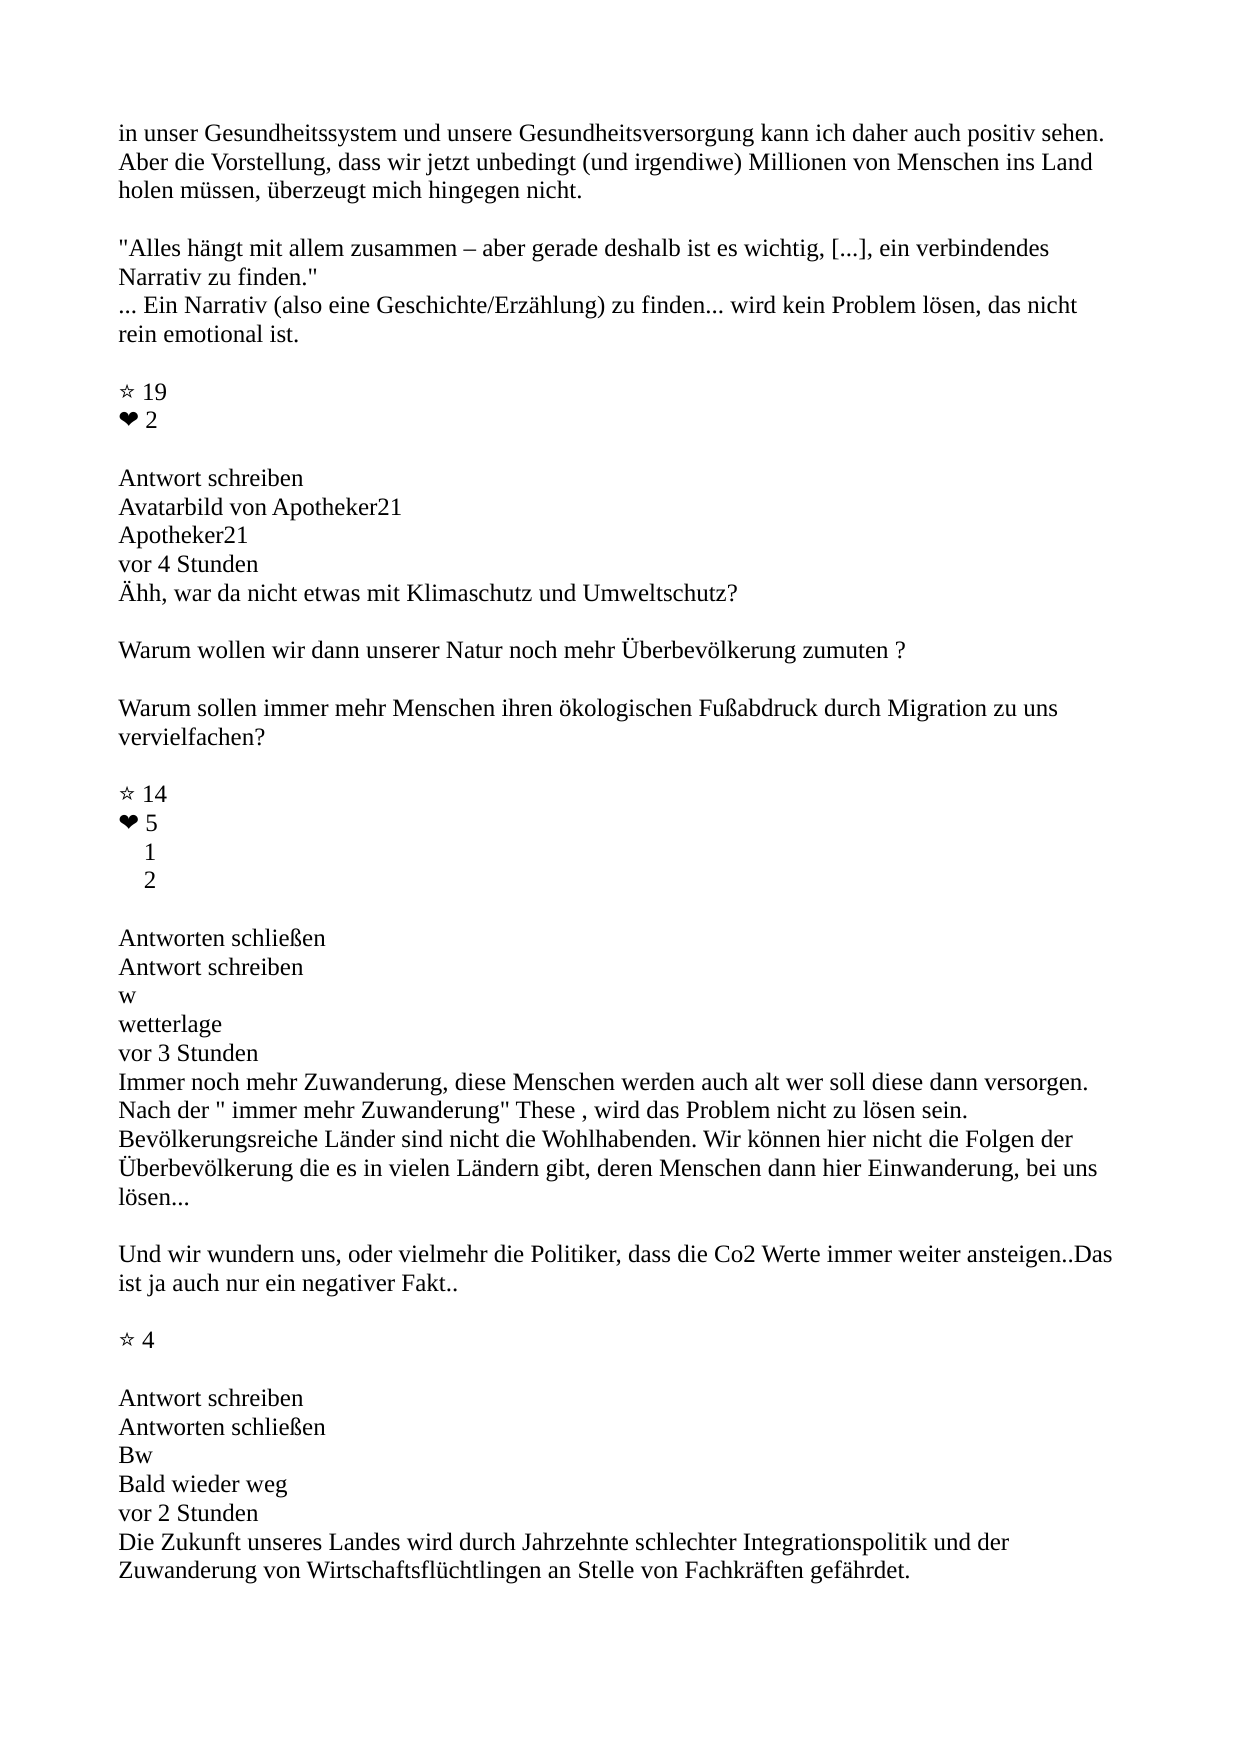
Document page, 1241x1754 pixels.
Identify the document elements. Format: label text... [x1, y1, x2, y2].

text ... Ein Narrativ (also eine Geschichte/Erzählung) zu finden... wird kein Problem lösen, das nicht rein emotional ist. [118, 291, 1122, 348]
text w [118, 981, 1122, 1009]
text 🙁 1 [118, 837, 1122, 866]
text 🤨 2 [118, 866, 1122, 894]
text Apotheker21 [118, 521, 1122, 549]
text Warum wollen wir dann unserer Natur noch mehr Überbevölkerung zumuten ? [118, 636, 1122, 664]
text ⭐️ 19 [118, 377, 1122, 406]
text Immer noch mehr Zuwanderung, diese Menschen werden auch alt wer soll diese dann versorgen. Nach der " immer mehr Zuwanderung" These , wird das Problem nicht zu lösen sein. Bevölkerungsreiche Länder sind nicht die Wohlhabenden. Wir können hier nicht die Folgen der Überbevölkerung die es in vielen Ländern gibt, deren Menschen dann hier Einwanderung, bei uns lösen... [118, 1067, 1122, 1211]
text Antwort schreiben [118, 952, 1122, 981]
text wetterlage [118, 1009, 1122, 1038]
text ❤️ 5 [118, 808, 1122, 837]
text Die Zukunft unseres Landes wird durch Jahrzehnte schlechter Integrationspolitik und der Zuwanderung von Wirtschaftsflüchtlingen an Stelle von Fachkräften gefährdet. [118, 1527, 1122, 1584]
text Antwort schreiben [118, 463, 1122, 492]
text vor 3 Stunden [118, 1038, 1122, 1067]
text ⭐️ 14 [118, 779, 1122, 808]
text Ähh, war da nicht etwas mit Klimaschutz und Umweltschutz? [118, 578, 1122, 607]
text Bald wieder weg [118, 1469, 1122, 1498]
text Antworten schließen [118, 923, 1122, 952]
text ❤️ 2 [118, 406, 1122, 434]
text Antworten schließen [118, 1412, 1122, 1441]
text Und wir wundern uns, oder vielmehr die Politiker, dass die Co2 Werte immer weiter ansteigen..Das ist ja auch nur ein negativer Fakt.. [118, 1239, 1122, 1297]
text Warum sollen immer mehr Menschen ihren ökologischen Fußabdruck durch Migration zu uns vervielfachen? [118, 693, 1122, 751]
text vor 4 Stunden [118, 549, 1122, 578]
text ⭐️ 4 [118, 1326, 1122, 1354]
text vor 2 Stunden [118, 1498, 1122, 1527]
text in unser Gesundheitssystem und unsere Gesundheitsversorgung kann ich daher auch positiv sehen. Aber die Vorstellung, dass wir jetzt unbedingt (und irgendiwe) Millionen von Menschen ins Land holen müssen, überzeugt mich hingegen nicht. [118, 118, 1122, 204]
text Bw [118, 1441, 1122, 1469]
text Antwort schreiben [118, 1383, 1122, 1412]
text "Alles hängt mit allem zusammen – aber gerade deshalb ist es wichtig, [...], ein verbindendes Narrativ zu finden." [118, 233, 1122, 291]
text Avatarbild von Apotheker21 [118, 492, 1122, 521]
